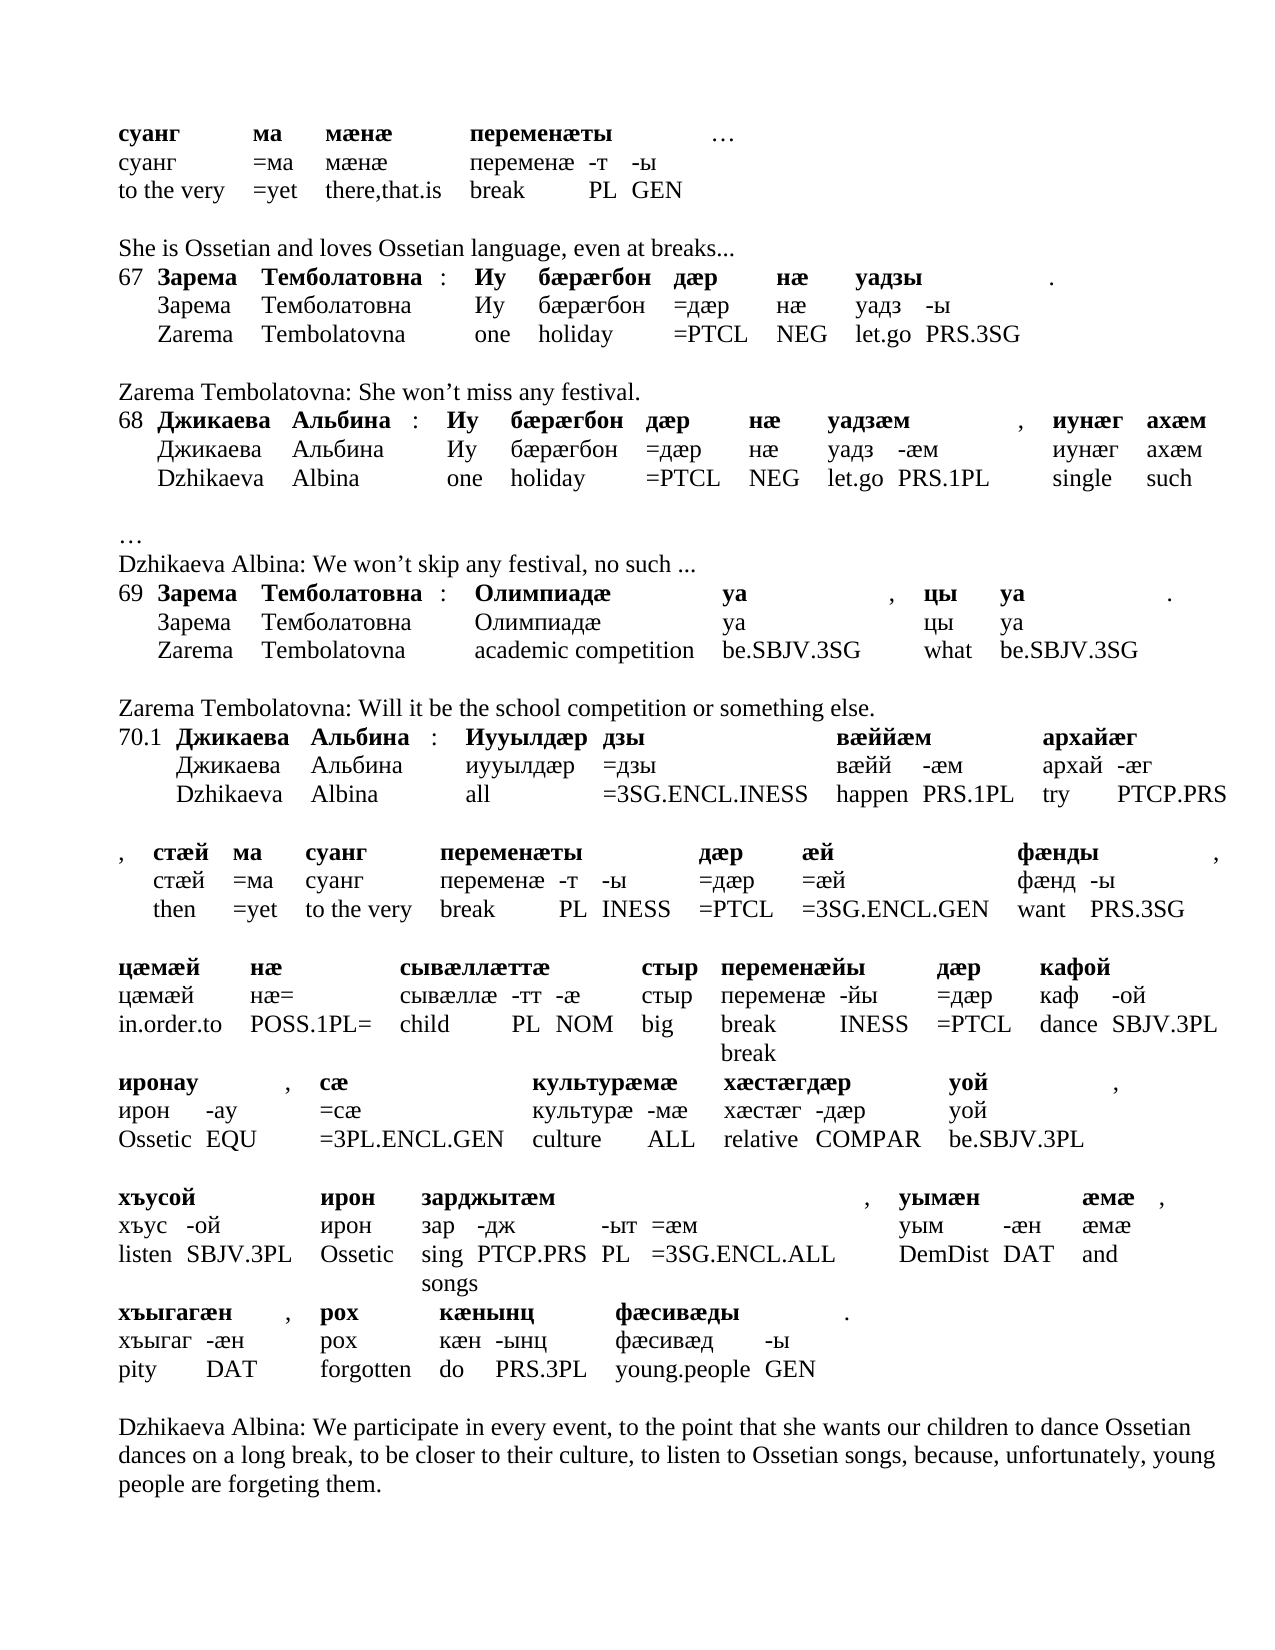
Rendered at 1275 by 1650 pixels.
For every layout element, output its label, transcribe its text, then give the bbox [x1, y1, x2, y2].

text Альбина [292, 434, 384, 463]
text Иууылдæр [465, 722, 589, 751]
text =дæр [937, 981, 1012, 1009]
text INESS [839, 1009, 909, 1038]
text PL [588, 176, 618, 204]
text уа [722, 607, 861, 636]
text , [1113, 1067, 1134, 1096]
text , [285, 1297, 306, 1326]
text big [641, 1009, 693, 1038]
text : [431, 722, 452, 751]
text хъус [118, 1211, 172, 1239]
text дзы [603, 722, 822, 751]
text стæй [153, 866, 205, 894]
text Ossetic [320, 1239, 394, 1268]
text дæр [673, 262, 762, 291]
text Зарема [157, 291, 233, 319]
text break [721, 1009, 826, 1038]
text дæр [699, 837, 788, 866]
text : [412, 406, 433, 434]
text уой [949, 1096, 1085, 1124]
text нæ= [250, 981, 372, 1009]
text 69 [118, 578, 143, 607]
text Albina [310, 779, 403, 808]
text -ы [631, 147, 683, 176]
text Tembolatovna [261, 319, 412, 348]
text Темболатовна [261, 291, 412, 319]
text -æм [922, 751, 1015, 779]
text -ы [602, 866, 671, 894]
text суанг [118, 147, 225, 176]
text -æ [555, 981, 614, 1009]
text POSS.1PL= [250, 1009, 372, 1038]
text фæнды [1017, 837, 1199, 866]
text фæнд [1017, 866, 1076, 894]
text PRS.3SG [925, 319, 1021, 348]
text бæрæгбон [510, 406, 632, 434]
text иунæг [1052, 406, 1133, 434]
text уадз [827, 434, 884, 463]
text then [153, 894, 205, 923]
text цæмæй [118, 952, 236, 981]
text иууылдæр [465, 751, 575, 779]
text =3SG.ENCL.GEN [802, 894, 989, 923]
text -мæ [647, 1096, 696, 1124]
text one [474, 319, 511, 348]
text -ы [1090, 866, 1185, 894]
text -т [588, 147, 618, 176]
text мæнæ [325, 118, 456, 147]
text бæрæгбон [538, 262, 659, 291]
text Джикаева [157, 406, 278, 434]
text be.SBJV.3PL [949, 1124, 1085, 1153]
text переменæ [469, 147, 574, 176]
text want [1017, 894, 1076, 923]
text Zarema Tembolatovna: She won’t miss any festival. [118, 377, 1249, 406]
text переменæты [440, 837, 685, 866]
text вæййæм [836, 722, 1028, 751]
text PTCP.PRS [1117, 779, 1227, 808]
text цы [923, 607, 972, 636]
text сывæллæ [399, 981, 498, 1009]
text -йы [839, 981, 909, 1009]
text хæстæг [723, 1096, 802, 1124]
text -т [558, 866, 588, 894]
text listen [118, 1239, 172, 1268]
text сывæллæттæ [399, 952, 628, 981]
text , [1018, 406, 1039, 434]
text to the very [118, 176, 225, 204]
text хæстæгдæр [723, 1067, 935, 1096]
text … [118, 521, 143, 549]
text нæ [250, 952, 386, 981]
text зарджытæм [421, 1182, 850, 1211]
text Tembolatovna [261, 636, 412, 664]
text сæ [319, 1067, 518, 1096]
text уа [1000, 607, 1139, 636]
text Олимпиадæ [474, 578, 708, 607]
text DAT [1003, 1239, 1054, 1268]
text 67 [118, 262, 143, 291]
text Ossetic [118, 1124, 192, 1153]
text рох [320, 1297, 425, 1326]
text happen [836, 779, 908, 808]
text æй [802, 837, 1003, 866]
text стыр [641, 952, 707, 981]
text NEG [748, 463, 800, 492]
text ALL [647, 1124, 696, 1153]
text кæн [439, 1326, 481, 1354]
text young.people [615, 1354, 751, 1383]
text -тт [511, 981, 542, 1009]
text culture [532, 1124, 633, 1153]
text forgotten [320, 1354, 411, 1383]
text Albina [292, 463, 384, 492]
text -ы [764, 1326, 816, 1354]
text Олимпиадæ [474, 607, 694, 636]
text : [439, 578, 461, 607]
text =æм [651, 1211, 836, 1239]
text , [118, 837, 139, 866]
text She is Ossetian and loves Ossetian language, even at breaks... [118, 233, 1249, 262]
text one [447, 463, 483, 492]
text =yet [233, 894, 277, 923]
text фæсивæды [615, 1297, 830, 1326]
text хъусой [118, 1182, 306, 1211]
text Zarema Tembolatovna: Will it be the school competition or something else. [118, 693, 1249, 722]
text Джикаева [176, 722, 297, 751]
text архайæг [1042, 722, 1241, 751]
text =дæр [646, 434, 721, 463]
text songs [421, 1268, 850, 1297]
text -æм [898, 434, 990, 463]
text holiday [510, 463, 618, 492]
text каф [1039, 981, 1098, 1009]
text EQU [206, 1124, 257, 1153]
text =3SG.ENCL.ALL [651, 1239, 836, 1268]
text single [1052, 463, 1119, 492]
text культурæ [532, 1096, 633, 1124]
text GEN [764, 1354, 816, 1383]
text =дæр [673, 291, 748, 319]
text break [721, 1038, 923, 1067]
text культурæмæ [532, 1067, 710, 1096]
text фæсивæд [615, 1326, 751, 1354]
text дæр [646, 406, 735, 434]
text Альбина [310, 751, 403, 779]
text стыр [641, 981, 693, 1009]
text уымæн [899, 1182, 1068, 1211]
text child [399, 1009, 498, 1038]
text and [1082, 1239, 1131, 1268]
text PL [558, 894, 588, 923]
text -ой [1112, 981, 1218, 1009]
text ма [253, 118, 311, 147]
text Dzhikaeva [176, 779, 283, 808]
text -æг [1117, 751, 1227, 779]
text SBJV.3PL [186, 1239, 292, 1268]
text holiday [538, 319, 646, 348]
text переменæ [721, 981, 826, 1009]
text ирон [320, 1211, 394, 1239]
text Dzhikaeva Albina: We won’t skip any festival, no such ... [118, 549, 1249, 578]
text -ой [186, 1211, 292, 1239]
text to the very [305, 894, 412, 923]
text æмæ [1082, 1182, 1145, 1211]
text =æй [802, 866, 989, 894]
text let.go [855, 319, 912, 348]
text уым [899, 1211, 989, 1239]
text Альбина [292, 406, 398, 434]
text NOM [555, 1009, 614, 1038]
text -ыт [601, 1211, 637, 1239]
text рох [320, 1326, 411, 1354]
text what [923, 636, 972, 664]
text 70.1 [118, 722, 162, 751]
text ирон [118, 1096, 192, 1124]
text Зарема [157, 262, 247, 291]
text нæ [748, 406, 814, 434]
text -ау [206, 1096, 257, 1124]
text : [439, 262, 461, 291]
text бæрæгбон [538, 291, 646, 319]
text иронау [118, 1067, 271, 1096]
text =ма [253, 147, 297, 176]
text уадзæм [827, 406, 1004, 434]
text уа [722, 578, 875, 607]
text . [1166, 578, 1187, 607]
text such [1146, 463, 1203, 492]
text -ы [925, 291, 1021, 319]
text let.go [827, 463, 884, 492]
text be.SBJV.3SG [722, 636, 861, 664]
text =PTCL [699, 894, 774, 923]
text … [710, 118, 736, 147]
text нæ [776, 291, 828, 319]
text , [284, 1067, 306, 1096]
text Темболатовна [261, 578, 426, 607]
text бæрæгбон [510, 434, 618, 463]
text academic competition [474, 636, 694, 664]
text мæнæ [325, 147, 442, 176]
text Zarema [157, 636, 233, 664]
text , [1159, 1182, 1180, 1211]
text Альбина [310, 722, 417, 751]
text Иу [447, 406, 497, 434]
text try [1042, 779, 1103, 808]
text стæй [153, 837, 219, 866]
text Иу [474, 262, 524, 291]
text переменæйы [721, 952, 923, 981]
text ма [233, 837, 291, 866]
text суанг [305, 837, 426, 866]
text break [469, 176, 574, 204]
text in.order.to [118, 1009, 222, 1038]
text Зарема [157, 578, 247, 607]
text переменæ [440, 866, 545, 894]
text PRS.1PL [898, 463, 990, 492]
text PRS.1PL [922, 779, 1015, 808]
text dance [1039, 1009, 1098, 1038]
text -æн [1003, 1211, 1054, 1239]
text суанг [118, 118, 239, 147]
text уой [949, 1067, 1099, 1096]
text , [889, 578, 910, 607]
text =дæр [699, 866, 774, 894]
text =PTCL [937, 1009, 1012, 1038]
text =сæ [319, 1096, 504, 1124]
text дæр [937, 952, 1026, 981]
text be.SBJV.3SG [1000, 636, 1139, 664]
text relative [723, 1124, 802, 1153]
text цæмæй [118, 981, 222, 1009]
text суанг [305, 866, 412, 894]
text -дæр [815, 1096, 921, 1124]
text sing [421, 1239, 463, 1268]
text PTCP.PRS [477, 1239, 587, 1268]
text Иу [447, 434, 483, 463]
text DemDist [899, 1239, 989, 1268]
text pity [118, 1354, 192, 1383]
text -ынц [495, 1326, 588, 1354]
text Dzhikaeva [157, 463, 264, 492]
text =yet [253, 176, 297, 204]
text =дзы [603, 751, 808, 779]
text Dzhikaeva Albina: We participate in every event, to the point that she wants our children to dance Ossetian dances on a long break, to be closer to their culture, to listen to Ossetian songs, because, unfortunately, young people are forgeting them. [118, 1412, 1249, 1498]
text =PTCL [646, 463, 721, 492]
text NEG [776, 319, 828, 348]
text DAT [206, 1354, 257, 1383]
text уадз [855, 291, 912, 319]
text иунæг [1052, 434, 1119, 463]
text COMPAR [815, 1124, 921, 1153]
text Джикаева [157, 434, 264, 463]
text ахæм [1146, 406, 1216, 434]
text PL [511, 1009, 542, 1038]
text архай [1042, 751, 1103, 779]
text Темболатовна [261, 607, 412, 636]
text переменæты [469, 118, 697, 147]
text do [439, 1354, 481, 1383]
text break [440, 894, 545, 923]
text SBJV.3PL [1112, 1009, 1218, 1038]
text уа [1000, 578, 1153, 607]
text =3SG.ENCL.INESS [603, 779, 808, 808]
text æмæ [1082, 1211, 1131, 1239]
text нæ [776, 262, 841, 291]
text хъыгаг [118, 1326, 192, 1354]
text кафой [1039, 952, 1232, 981]
text Zarema [157, 319, 233, 348]
text 68 [118, 406, 143, 434]
text there,that.is [325, 176, 442, 204]
text PL [601, 1239, 637, 1268]
text кæнынц [439, 1297, 601, 1326]
text Джикаева [176, 751, 283, 779]
text PRS.3PL [495, 1354, 588, 1383]
text Зарема [157, 607, 233, 636]
text . [1048, 262, 1069, 291]
text ирон [320, 1182, 408, 1211]
text . [843, 1297, 864, 1326]
text , [864, 1182, 885, 1211]
text =3PL.ENCL.GEN [319, 1124, 504, 1153]
text цы [923, 578, 986, 607]
text нæ [748, 434, 800, 463]
text , [1213, 837, 1234, 866]
text GEN [631, 176, 683, 204]
text =PTCL [673, 319, 748, 348]
text Иу [474, 291, 511, 319]
text PRS.3SG [1090, 894, 1185, 923]
text Темболатовна [261, 262, 426, 291]
text зар [421, 1211, 463, 1239]
text ахæм [1146, 434, 1203, 463]
text all [465, 779, 575, 808]
text уадзы [855, 262, 1034, 291]
text INESS [602, 894, 671, 923]
text -дж [477, 1211, 587, 1239]
text хъыгагæн [118, 1297, 271, 1326]
text -æн [206, 1326, 257, 1354]
text вæйй [836, 751, 908, 779]
text =ма [233, 866, 277, 894]
